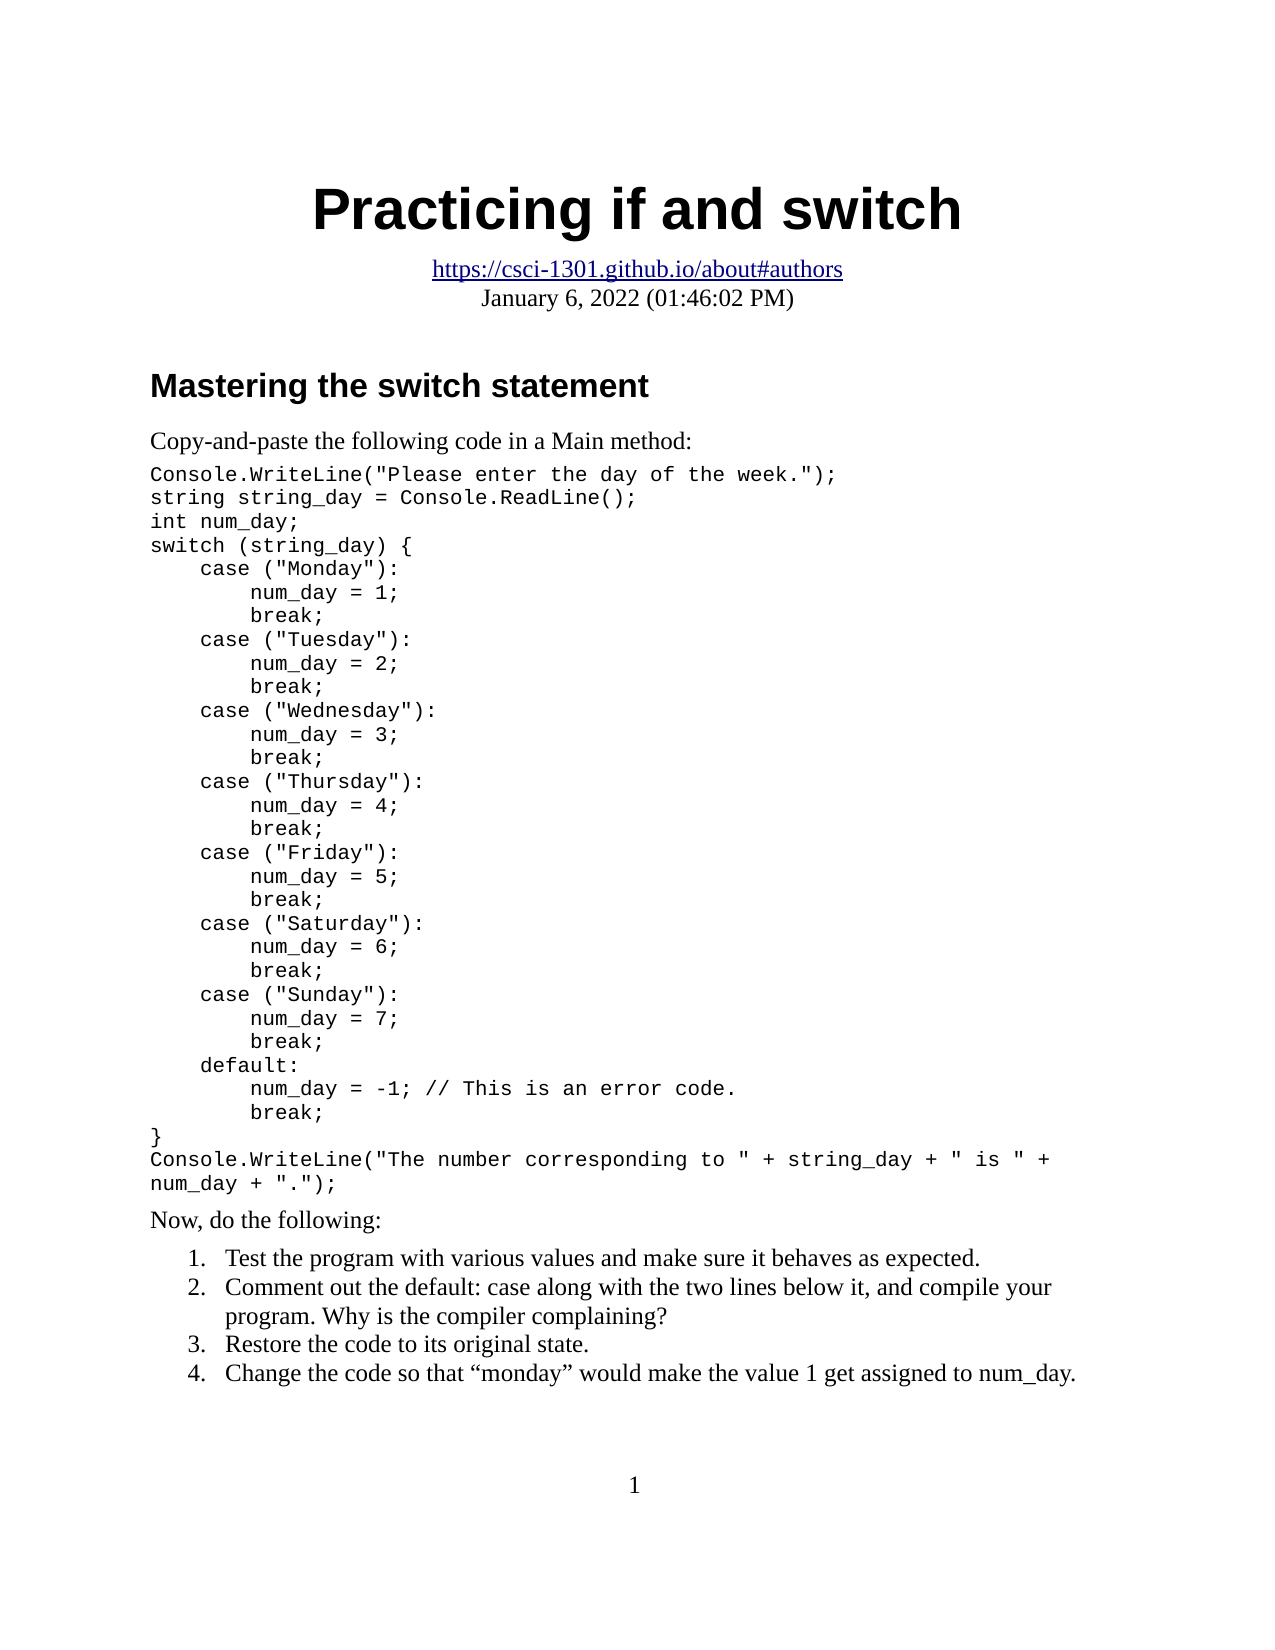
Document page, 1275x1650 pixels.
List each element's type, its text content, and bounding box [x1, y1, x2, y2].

text num_day = 4; [150, 795, 1125, 818]
text case ("Tuesday"): [150, 629, 1125, 653]
text num_day = 5; [150, 866, 1125, 889]
text break; [150, 960, 1125, 984]
text Now, do the following: [150, 1206, 1125, 1234]
text case ("Sunday"): [150, 984, 1125, 1007]
text break; [150, 1102, 1125, 1126]
text switch (string_day) { [150, 534, 1125, 558]
text } [150, 1126, 1125, 1149]
text Console.WriteLine("The number corresponding to " + string_day + " is " + num_day + "."); [150, 1149, 1125, 1197]
list Change the code so that “monday” would make the value 1 get assigned to num_day. [187, 1358, 1125, 1387]
text case ("Wednesday"): [150, 700, 1125, 724]
subtitle Mastering the switch statement [150, 366, 1125, 404]
text break; [150, 889, 1125, 913]
text num_day = 3; [150, 724, 1125, 747]
text Console.WriteLine("Please enter the day of the week."); [150, 464, 1125, 487]
text break; [150, 818, 1125, 842]
text num_day = 1; [150, 582, 1125, 606]
text num_day = 7; [150, 1007, 1125, 1031]
text Copy-and-paste the following code in a Main method: [150, 426, 1125, 455]
text case ("Monday"): [150, 558, 1125, 582]
list Restore the code to its original state. [187, 1329, 1125, 1358]
text break; [150, 676, 1125, 700]
text case ("Saturday"): [150, 913, 1125, 937]
text break; [150, 1031, 1125, 1055]
text num_day = 6; [150, 937, 1125, 960]
text break; [150, 606, 1125, 629]
text https://csci-1301.github.io/about#authors [150, 254, 1125, 283]
list Test the program with various values and make sure it behaves as expected. [187, 1243, 1125, 1272]
text case ("Friday"): [150, 842, 1125, 866]
text case ("Thursday"): [150, 771, 1125, 795]
text string string_day = Console.ReadLine(); [150, 487, 1125, 511]
text int num_day; [150, 511, 1125, 534]
list Comment out the default: case along with the two lines below it, and compile your program. Why is the compiler complaining? [187, 1272, 1125, 1329]
text break; [150, 747, 1125, 771]
text num_day = -1; // This is an error code. [150, 1078, 1125, 1102]
text default: [150, 1055, 1125, 1078]
text num_day = 2; [150, 653, 1125, 676]
title Practicing if and switch [150, 175, 1125, 242]
text January 6, 2022 (01:46:02 PM) [150, 283, 1125, 312]
